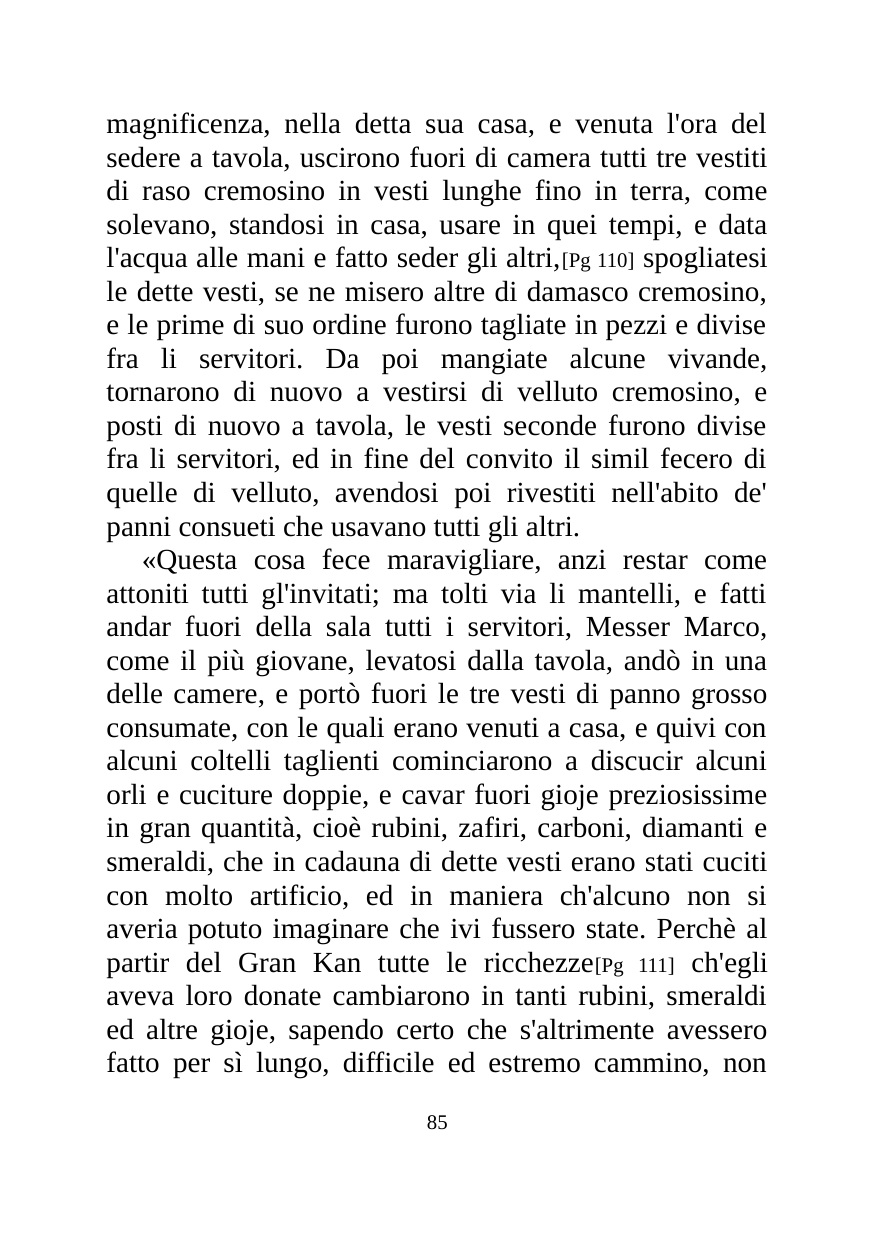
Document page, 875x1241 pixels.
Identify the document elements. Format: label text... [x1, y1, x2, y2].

text «Questa cosa fece maravigliare, anzi restar come attoniti tutti gl'invitati; ma tolti via li mantelli, e fatti andar fuori della sala tutti i servitori, Messer Marco, come il più giovane, levatosi dalla tavola, andò in una delle camere, e portò fuori le tre vesti di panno grosso consumate, con le quali erano venuti a casa, e quivi con alcuni coltelli taglienti cominciarono a discucir alcuni orli e cuciture doppie, e cavar fuori gioje preziosissime in gran quantità, cioè rubini, zafiri, carboni, diamanti e smeraldi, che in cadauna di dette vesti erano stati cuciti con molto artificio, ed in maniera ch'alcuno non si averia potuto imaginare che ivi fussero state. Perchè al partir del Gran Kan tutte le ricchezze[Pg 111] ch'egli aveva loro donate cambiarono in tanti rubini, smeraldi ed altre gioje, sapendo certo che s'altrimente avessero fatto per sì lungo, difficile ed estremo cammino, non [106, 542, 768, 1079]
text magnificenza, nella detta sua casa, e venuta l'ora del sedere a tavola, uscirono fuori di camera tutti tre vestiti di raso cremosino in vesti lunghe fino in terra, come solevano, standosi in casa, usare in quei tempi, e data l'acqua alle mani e fatto seder gli altri,[Pg 110] spogliatesi le dette vesti, se ne misero altre di damasco cremosino, e le prime di suo ordine furono tagliate in pezzi e divise fra li servitori. Da poi mangiate alcune vivande, tornarono di nuovo a vestirsi di velluto cremosino, e posti di nuovo a tavola, le vesti seconde furono divise fra li servitori, ed in fine del convito il simil fecero di quelle di velluto, avendosi poi rivestiti nell'abito de' panni consueti che usavano tutti gli altri. [106, 106, 768, 542]
